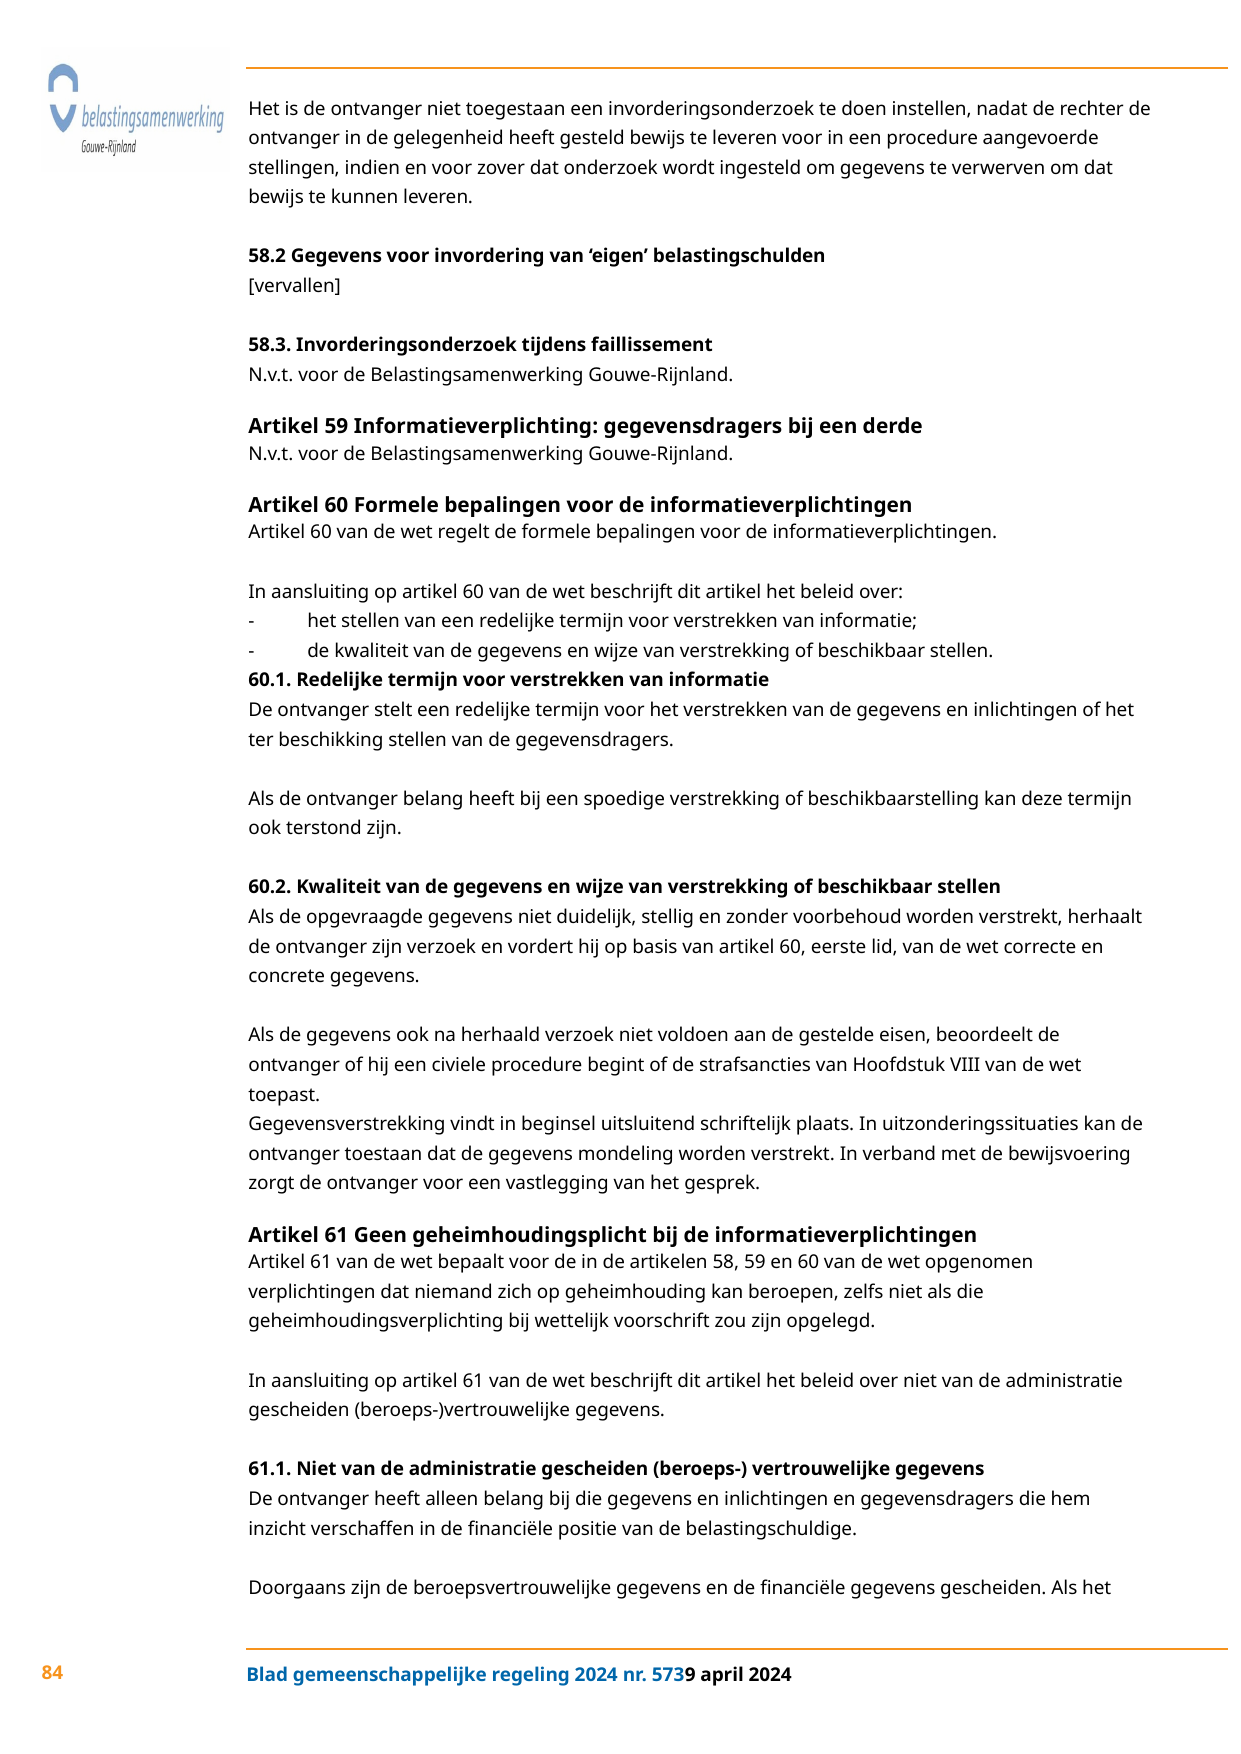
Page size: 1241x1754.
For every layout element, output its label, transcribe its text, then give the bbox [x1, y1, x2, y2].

text In aansluiting op artikel 60 van de wet beschrijft dit artikel het beleid over: [248, 578, 1152, 604]
text Artikel 60 Formele bepalingen voor de informatieverplichtingen [248, 490, 1152, 519]
text De ontvanger heeft alleen belang bij die gegevens en inlichtingen en gegevensdragers die hem inzicht verschaffen in de financiële positie van de belastingschuldige. [248, 1485, 1152, 1540]
text De ontvanger stelt een redelijke termijn voor het verstrekken van de gegevens en inlichtingen of het ter beschikking stellen van de gegevensdragers. [248, 696, 1152, 752]
list de kwaliteit van de gegevens en wijze van verstrekking of beschikbaar stellen. [248, 637, 1152, 663]
text 61.1. Niet van de administratie gescheiden (beroeps-) vertrouwelijke gegevens [248, 1456, 1152, 1481]
text Het is de ontvanger niet toegestaan een invorderingsonderzoek te doen instellen, nadat de rechter de ontvanger in de gelegenheid heeft gesteld bewijs te leveren voor in een procedure aangevoerde stellingen, indien en voor zover dat onderzoek wordt ingesteld om gegevens te verwerven om dat bewijs te kunnen leveren. [248, 95, 1152, 209]
text [vervallen] [248, 272, 1152, 298]
text Artikel 61 van de wet bepaalt voor de in de artikelen 58, 59 en 60 van de wet opgenomen verplichtingen dat niemand zich op geheimhouding kan beroepen, zelfs niet als die geheimhoudingsverplichting bij wettelijk voorschrift zou zijn opgelegd. [248, 1248, 1152, 1333]
picture [41, 47, 231, 172]
list het stellen van een redelijke termijn voor verstrekken van informatie; [248, 607, 1152, 633]
text Gegevensverstrekking vindt in beginsel uitsluitend schriftelijk plaats. In uitzonderingssituaties kan de ontvanger toestaan dat de gegevens mondeling worden verstrekt. In verband met de bewijsvoering zorgt de ontvanger voor een vastlegging van het gesprek. [248, 1110, 1152, 1195]
text N.v.t. voor de Belastingsamenwerking Gouwe-Rijnland. [248, 440, 1152, 466]
text Artikel 61 Geen geheimhoudingsplicht bij de informatieverplichtingen [248, 1220, 1152, 1248]
text Als de ontvanger belang heeft bij een spoedige verstrekking of beschikbaarstelling kan deze termijn ook terstond zijn. [248, 785, 1152, 840]
text Artikel 59 Informatieverplichting: gegevensdragers bij een derde [248, 411, 1152, 440]
text In aansluiting op artikel 61 van de wet beschrijft dit artikel het beleid over niet van de administratie gescheiden (beroeps-)vertrouwelijke gegevens. [248, 1367, 1152, 1422]
text N.v.t. voor de Belastingsamenwerking Gouwe-Rijnland. [248, 361, 1152, 387]
text Artikel 60 van de wet regelt de formele bepalingen voor de informatieverplichtingen. [248, 519, 1152, 544]
text Doorgaans zijn de beroepsvertrouwelijke gegevens en de financiële gegevens gescheiden. Als het [248, 1574, 1152, 1599]
text Als de gegevens ook na herhaald verzoek niet voldoen aan de gestelde eisen, beoordeelt de ontvanger of hij een civiele procedure begint of de strafsancties van Hoofdstuk VIII van de wet toepast. [248, 1022, 1152, 1107]
text 60.1. Redelijke termijn voor verstrekken van informatie [248, 667, 1152, 692]
text 60.2. Kwaliteit van de gegevens en wijze van verstrekking of beschikbaar stellen [248, 874, 1152, 899]
text 58.2 Gegevens voor invordering van ‘eigen’ belastingschulden [248, 243, 1152, 268]
text 58.3. Invorderingsonderzoek tijdens faillissement [248, 331, 1152, 357]
text Als de opgevraagde gegevens niet duidelijk, stellig en zonder voorbehoud worden verstrekt, herhaalt de ontvanger zijn verzoek en vordert hij op basis van artikel 60, eerste lid, van de wet correcte en concrete gegevens. [248, 903, 1152, 988]
